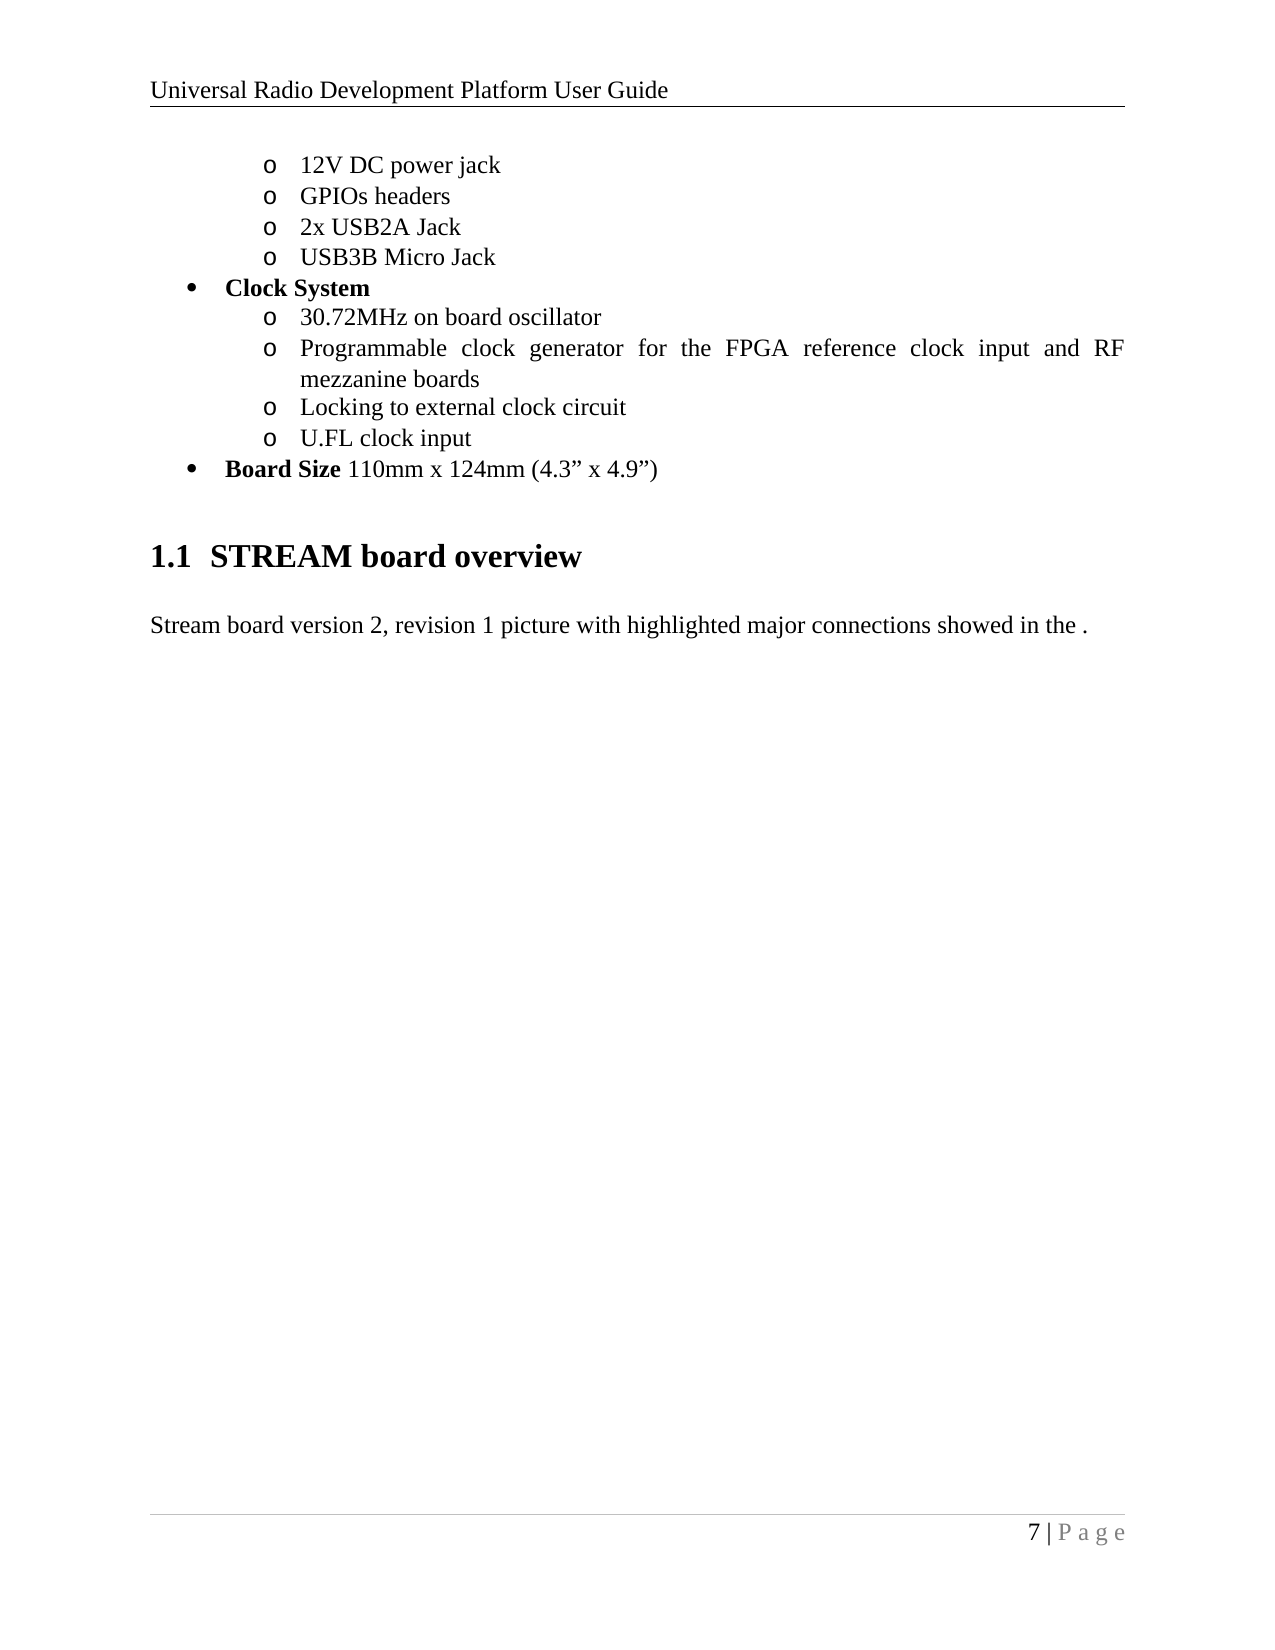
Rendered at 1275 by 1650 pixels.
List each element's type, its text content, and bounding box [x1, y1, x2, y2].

list Clock System [187, 273, 1125, 302]
list 2x USB2A Jack [262, 212, 1125, 242]
subtitle STREAM board overview [150, 537, 1125, 575]
list Board Size 110mm x 124mm (4.3” x 4.9”) [187, 454, 1125, 483]
list GPIOs headers [262, 181, 1125, 212]
list 30.72MHz on board oscillator [262, 302, 1125, 333]
list U.FL clock input [262, 423, 1125, 454]
list Programmable clock generator for the FPGA reference clock input and RF mezzanine boards [262, 333, 1125, 392]
list Locking to external clock circuit [262, 392, 1125, 423]
text Stream board version 2, revision 1 picture with highlighted major connections showed in the . [150, 610, 1125, 639]
list USB3B Micro Jack [262, 242, 1125, 273]
list 12V DC power jack [262, 150, 1125, 181]
